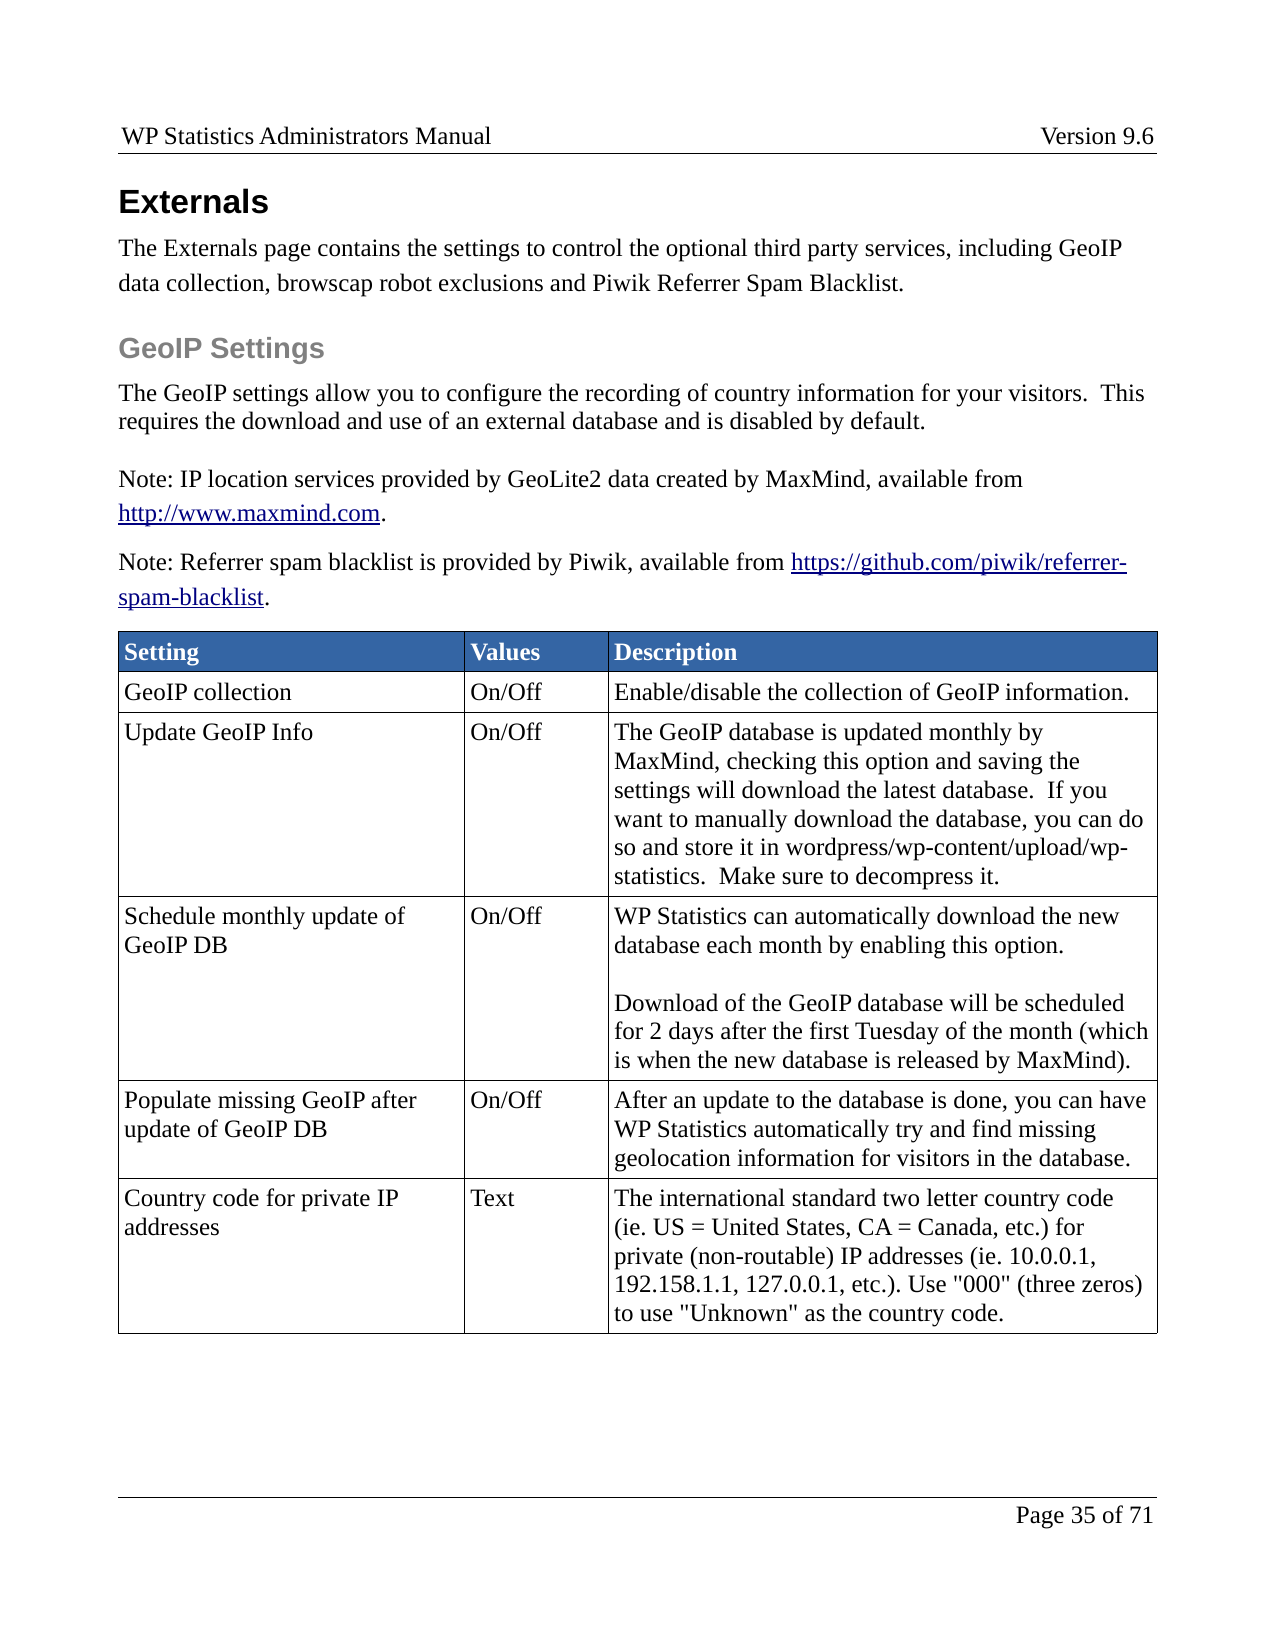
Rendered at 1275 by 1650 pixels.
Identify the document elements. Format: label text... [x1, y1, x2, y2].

text Note: Referrer spam blacklist is provided by Piwik, available from https://github.com/piwik/referrer-spam-blacklist. [118, 547, 1157, 611]
table_cell Update GeoIP Info [119, 713, 464, 896]
table_cell After an update to the database is done, you can have WP Statistics automatically try and find missing geolocation information for visitors in the database. [609, 1081, 1157, 1177]
table_cell WP Statistics can automatically download the new database each month by enabling this option. Download of the GeoIP database will be scheduled for 2 days after the first Tuesday of the month (which is when the new database is released by MaxMind). [609, 897, 1157, 1080]
text The Externals page contains the settings to control the optional third party services, including GeoIP data collection, browscap robot exclusions and Piwik Referrer Spam Blacklist. [118, 233, 1157, 297]
table_cell Country code for private IP addresses [119, 1179, 464, 1333]
table_cell On/Off [465, 897, 608, 1080]
table_cell On/Off [465, 1081, 608, 1177]
text Note: IP location services provided by GeoLite2 data created by MaxMind, available from http://www.maxmind.com. [118, 464, 1157, 527]
table_cell Enable/disable the collection of GeoIP information. [609, 672, 1157, 712]
table_cell Populate missing GeoIP after update of GeoIP DB [119, 1081, 464, 1177]
table_cell The international standard two letter country code (ie. US = United States, CA = Canada, etc.) for private (non-routable) IP addresses (ie. 10.0.0.1, 192.158.1.1, 127.0.0.1, etc.). Use "000" (three zeros) to use "Unknown" as the country code. [609, 1179, 1157, 1333]
table_cell Schedule monthly update of GeoIP DB [119, 897, 464, 1080]
table_cell GeoIP collection [119, 672, 464, 712]
text The GeoIP settings allow you to configure the recording of country information for your visitors. This requires the download and use of an external database and is disabled by default. [118, 378, 1157, 435]
table_cell On/Off [465, 713, 608, 896]
table_header Setting [119, 632, 464, 671]
table_cell The GeoIP database is updated monthly by MaxMind, checking this option and saving the settings will download the latest database. If you want to manually download the database, you can do so and store it in wordpress/wp-content/upload/wp-statistics. Make sure to decompress it. [609, 713, 1157, 896]
subtitle GeoIP Settings [118, 332, 1157, 365]
table_header Values [465, 632, 608, 671]
table_header Description [609, 632, 1157, 671]
subtitle Externals [118, 182, 1157, 221]
table_cell On/Off [465, 672, 608, 712]
table_cell Text [465, 1179, 608, 1333]
